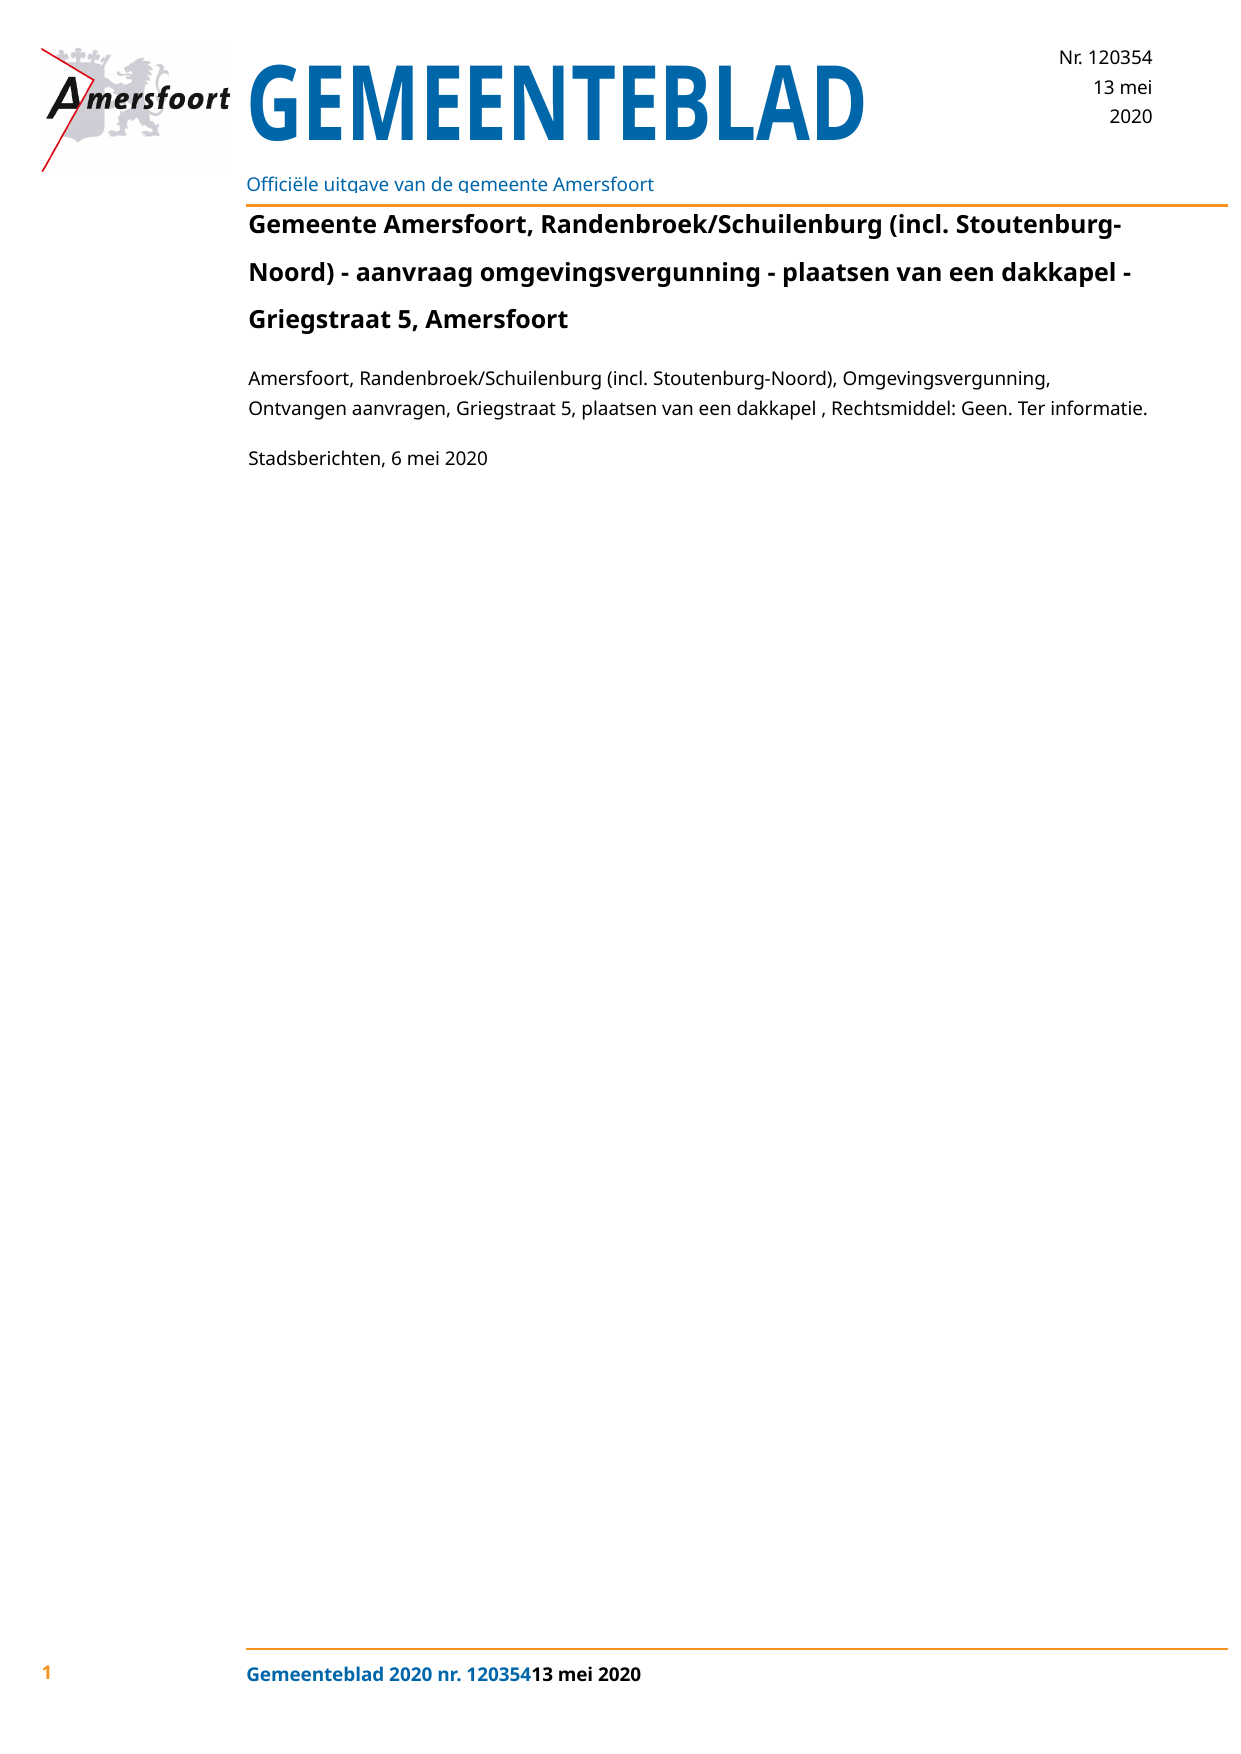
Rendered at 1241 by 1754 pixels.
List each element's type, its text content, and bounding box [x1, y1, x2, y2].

picture [41, 47, 231, 172]
text Stadsberichten, 6 mei 2020 [248, 446, 1152, 471]
text Gemeente Amersfoort, Randenbroek/Schuilenburg (incl. Stoutenburg-Noord) - aanvraag omgevingsvergunning - plaatsen van een dakkapel - Griegstraat 5, Amersfoort [248, 207, 1152, 336]
text Amersfoort, Randenbroek/Schuilenburg (incl. Stoutenburg-Noord), Omgevingsvergunning, Ontvangen aanvragen, Griegstraat 5, plaatsen van een dakkapel , Rechtsmiddel: Geen. Ter informatie. [248, 366, 1152, 421]
